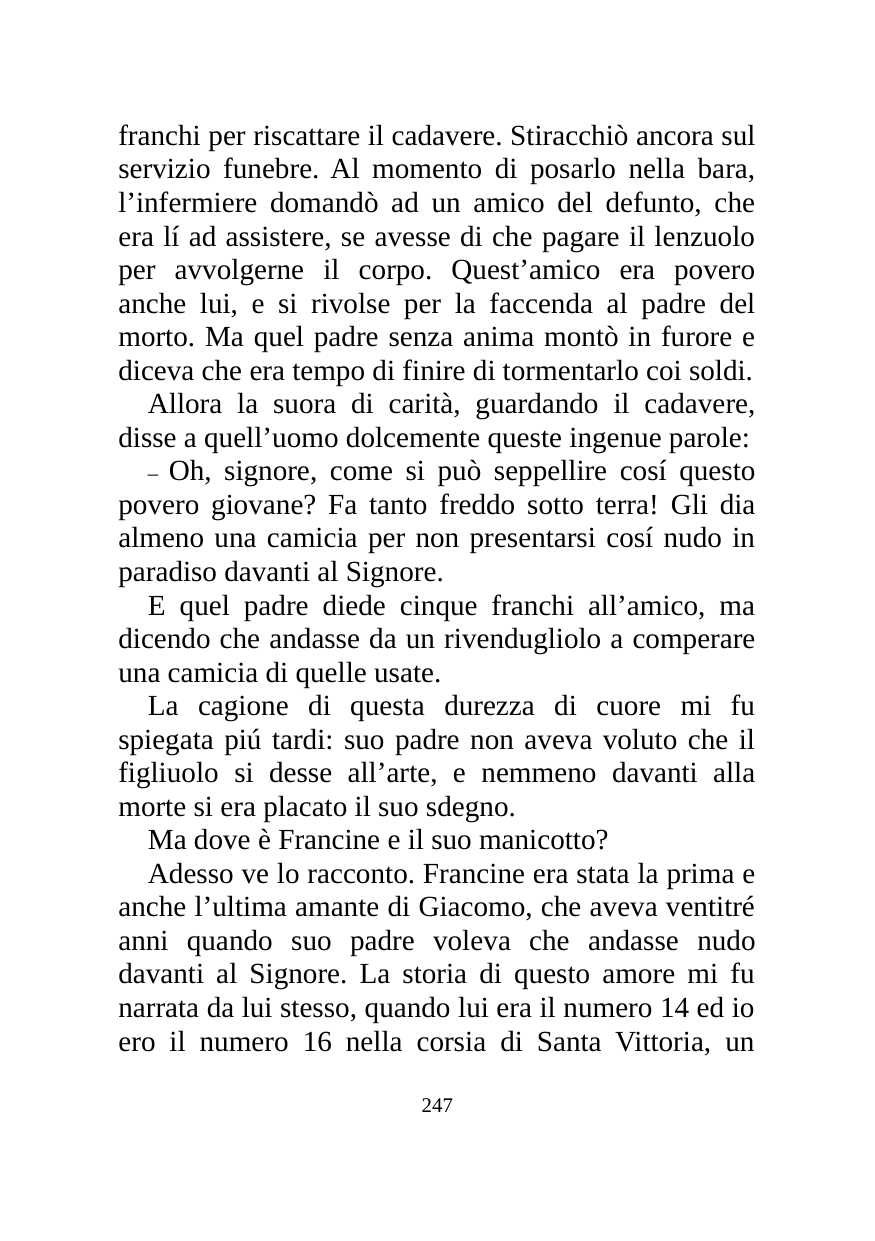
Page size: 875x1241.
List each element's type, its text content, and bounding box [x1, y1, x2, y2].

text E quel padre diede cinque franchi all’amico, ma dicendo che andasse da un rivendugliolo a comperare una camicia di quelle usate. [118, 588, 756, 688]
text franchi per riscattare il cadavere. Stiracchiò ancora sul servizio funebre. Al momento di posarlo nella bara, l’infermiere domandò ad un amico del defunto, che era lí ad assistere, se avesse di che pagare il lenzuolo per avvolgerne il corpo. Quest’amico era povero anche lui, e si rivolse per la faccenda al padre del morto. Ma quel padre senza anima montò in furore e diceva che era tempo di finire di tormentarlo coi soldi. [118, 118, 756, 386]
text Allora la suora di carità, guardando il cadavere, disse a quell’uomo dolcemente queste ingenue parole: [118, 386, 756, 453]
text La cagione di questa durezza di cuore mi fu spiegata piú tardi: suo padre non aveva voluto che il figliuolo si desse all’arte, e nemmeno davanti alla morte si era placato il suo sdegno. [118, 688, 756, 822]
text ‒ Oh, signore, come si può seppellire cosí questo povero giovane? Fa tanto freddo sotto terra! Gli dia almeno una camicia per non presentarsi cosí nudo in paradiso davanti al Signore. [118, 453, 756, 588]
text Adesso ve lo racconto. Francine era stata la prima e anche l’ultima amante di Giacomo, che aveva ventitré anni quando suo padre voleva che andasse nudo davanti al Signore. La storia di questo amore mi fu narrata da lui stesso, quando lui era il numero 14 ed io ero il numero 16 nella corsia di Santa Vittoria, un [118, 856, 756, 1057]
text Ma dove è Francine e il suo manicotto? [118, 822, 756, 856]
